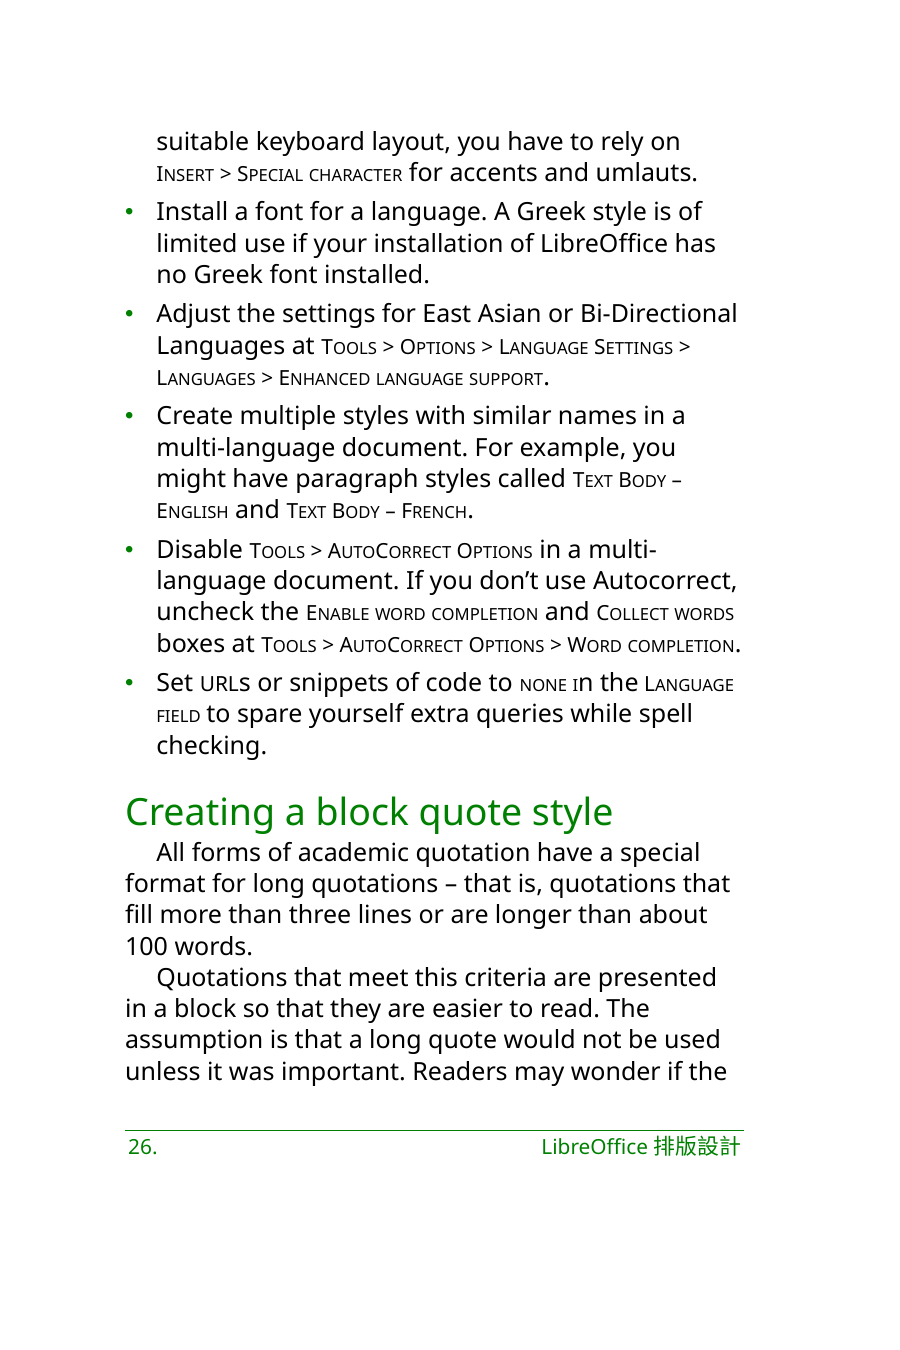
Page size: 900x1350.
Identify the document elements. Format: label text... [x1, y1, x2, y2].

list Set URLs or snippets of code to none in the Language field to spare yourself extra queries while spell checking. [125, 667, 744, 760]
text All forms of academic quotation have a special format for long quotations – that is, quotations that fill more than three lines or are longer than about 100 words. [125, 836, 744, 961]
list Disable Tools > AutoCorrect Options in a multi-language document. If you don’t use Autocorrect, uncheck the Enable word completion and Collect words boxes at Tools > AutoCorrect Options > Word completion. [125, 533, 744, 658]
text Quotations that meet this criteria are presented in a block so that they are easier to read. The assumption is that a long quote would not be used unless it was important. Readers may wonder if the [125, 961, 744, 1086]
list suitable keyboard layout, you have to rely on Insert > Special character for accents and umlauts. [125, 125, 744, 187]
list Create multiple styles with similar names in a multi-language document. For example, you might have paragraph styles called Text Body – English and Text Body – French. [125, 400, 744, 525]
subtitle Creating a block quote style [125, 785, 744, 836]
list Install a font for a language. A Greek style is of limited use if your installation of LibreOffice has no Greek font installed. [125, 196, 744, 289]
list Adjust the settings for East Asian or Bi-Directional Languages at Tools > Options > Language Settings > Languages > Enhanced language support. [125, 298, 744, 392]
